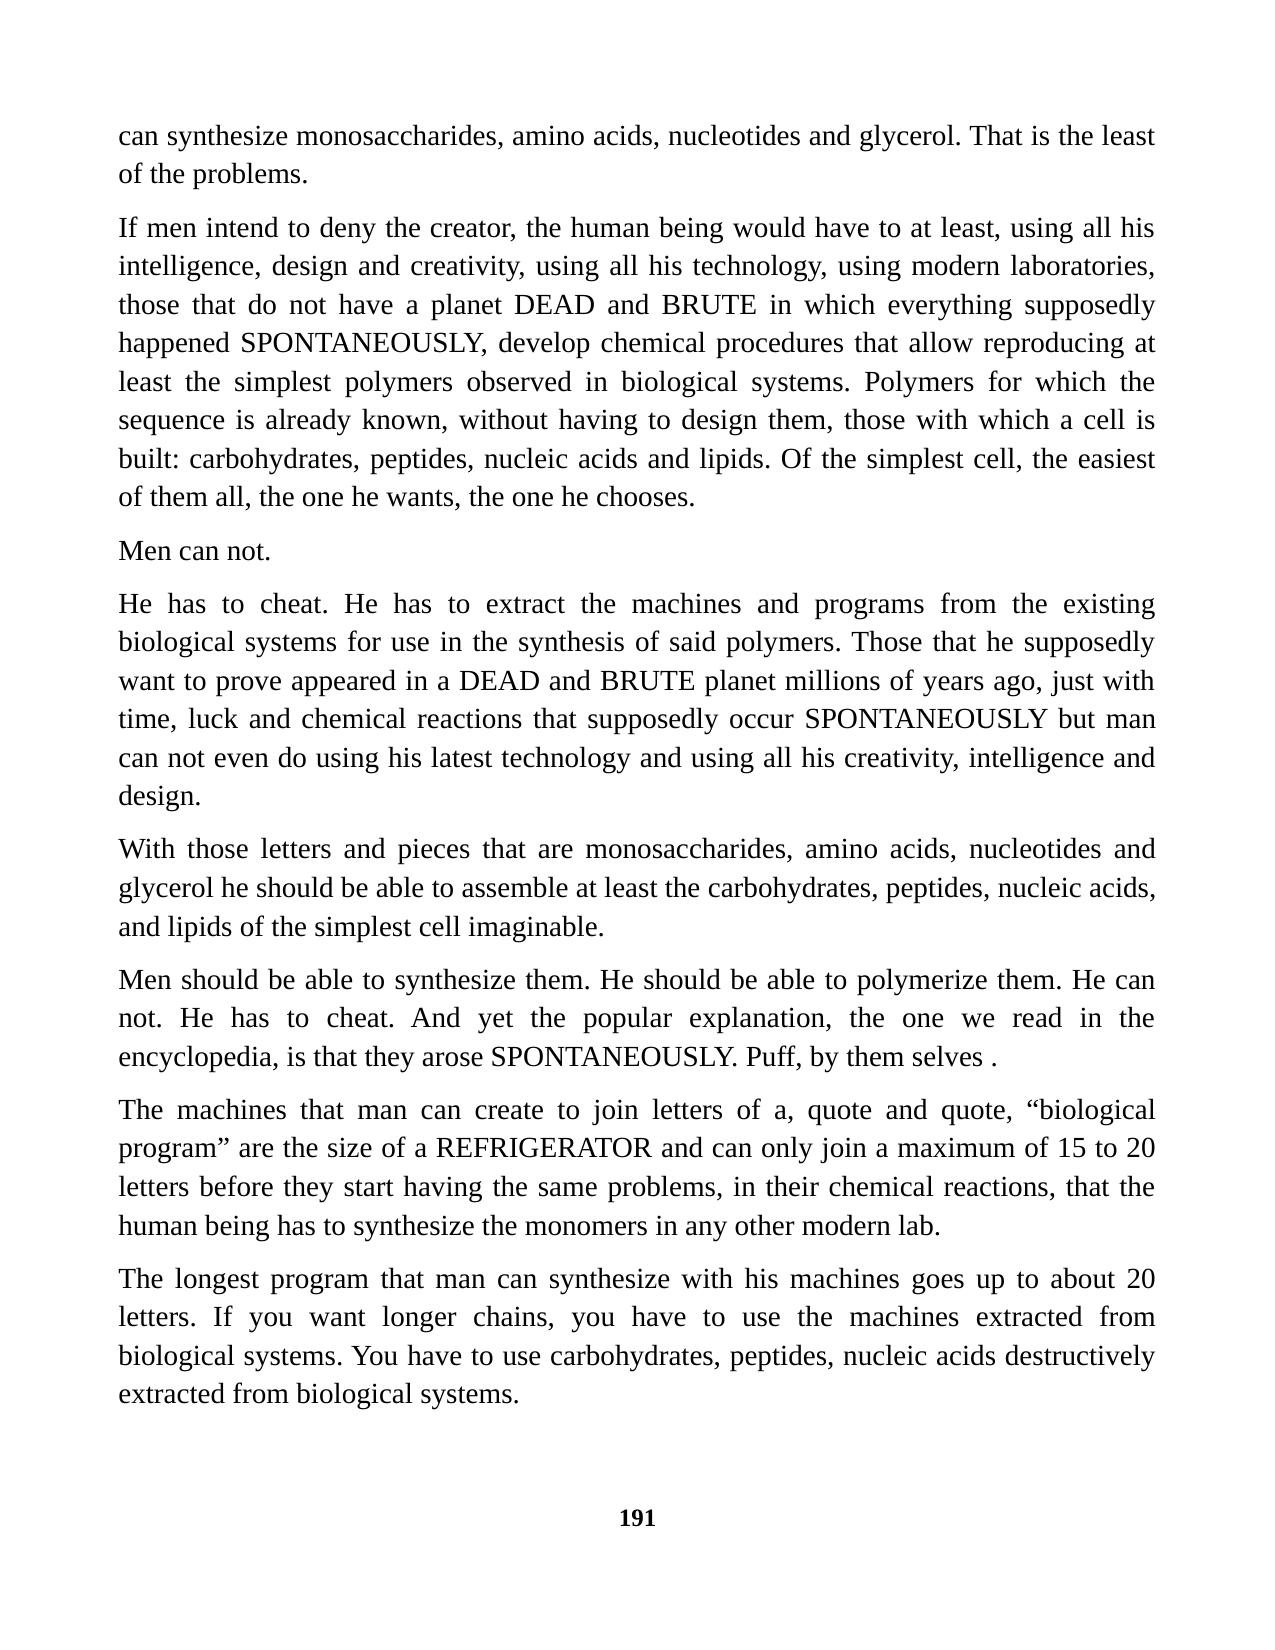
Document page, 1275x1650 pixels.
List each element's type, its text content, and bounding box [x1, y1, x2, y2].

text The machines that man can create to join letters of a, quote and quote, “biological program” are the size of a REFRIGERATOR and can only join a maximum of 15 to 20 letters before they start having the same problems, in their chemical reactions, that the human being has to synthesize the monomers in any other modern lab. [118, 1092, 1157, 1241]
text Men can not. [118, 533, 1157, 566]
text With those letters and pieces that are monosaccharides, amino acids, nucleotides and glycerol he should be able to assemble at least the carbohydrates, peptides, nucleic acids, and lipids of the simplest cell imaginable. [118, 832, 1157, 942]
text The longest program that man can synthesize with his machines goes up to about 20 letters. If you want longer chains, you have to use the machines extracted from biological systems. You have to use carbohydrates, peptides, nucleic acids destructively extracted from biological systems. [118, 1261, 1157, 1410]
text Men should be able to synthesize them. He should be able to polymerize them. He can not. He has to cheat. And yet the popular explanation, the one we read in the encyclopedia, is that they arose SPONTANEOUSLY. Puff, by them selves . [118, 962, 1157, 1072]
text He has to cheat. He has to extract the machines and programs from the existing biological systems for use in the synthesis of said polymers. Those that he supposedly want to prove appeared in a DEAD and BRUTE planet millions of years ago, just with time, luck and chemical reactions that supposedly occur SPONTANEOUSLY but man can not even do using his latest technology and using all his creativity, intelligence and design. [118, 586, 1157, 812]
text If men intend to deny the creator, the human being would have to at least, using all his intelligence, design and creativity, using all his technology, using modern laboratories, those that do not have a planet DEAD and BRUTE in which everything supposedly happened SPONTANEOUSLY, develop chemical procedures that allow reproducing at least the simplest polymers observed in biological systems. Polymers for which the sequence is already known, without having to design them, those with which a cell is built: carbohydrates, peptides, nucleic acids and lipids. Of the simplest cell, the easiest of them all, the one he wants, the one he chooses. [118, 210, 1157, 513]
text can synthesize monosaccharides, amino acids, nucleotides and glycerol. That is the least of the problems. [118, 118, 1157, 190]
